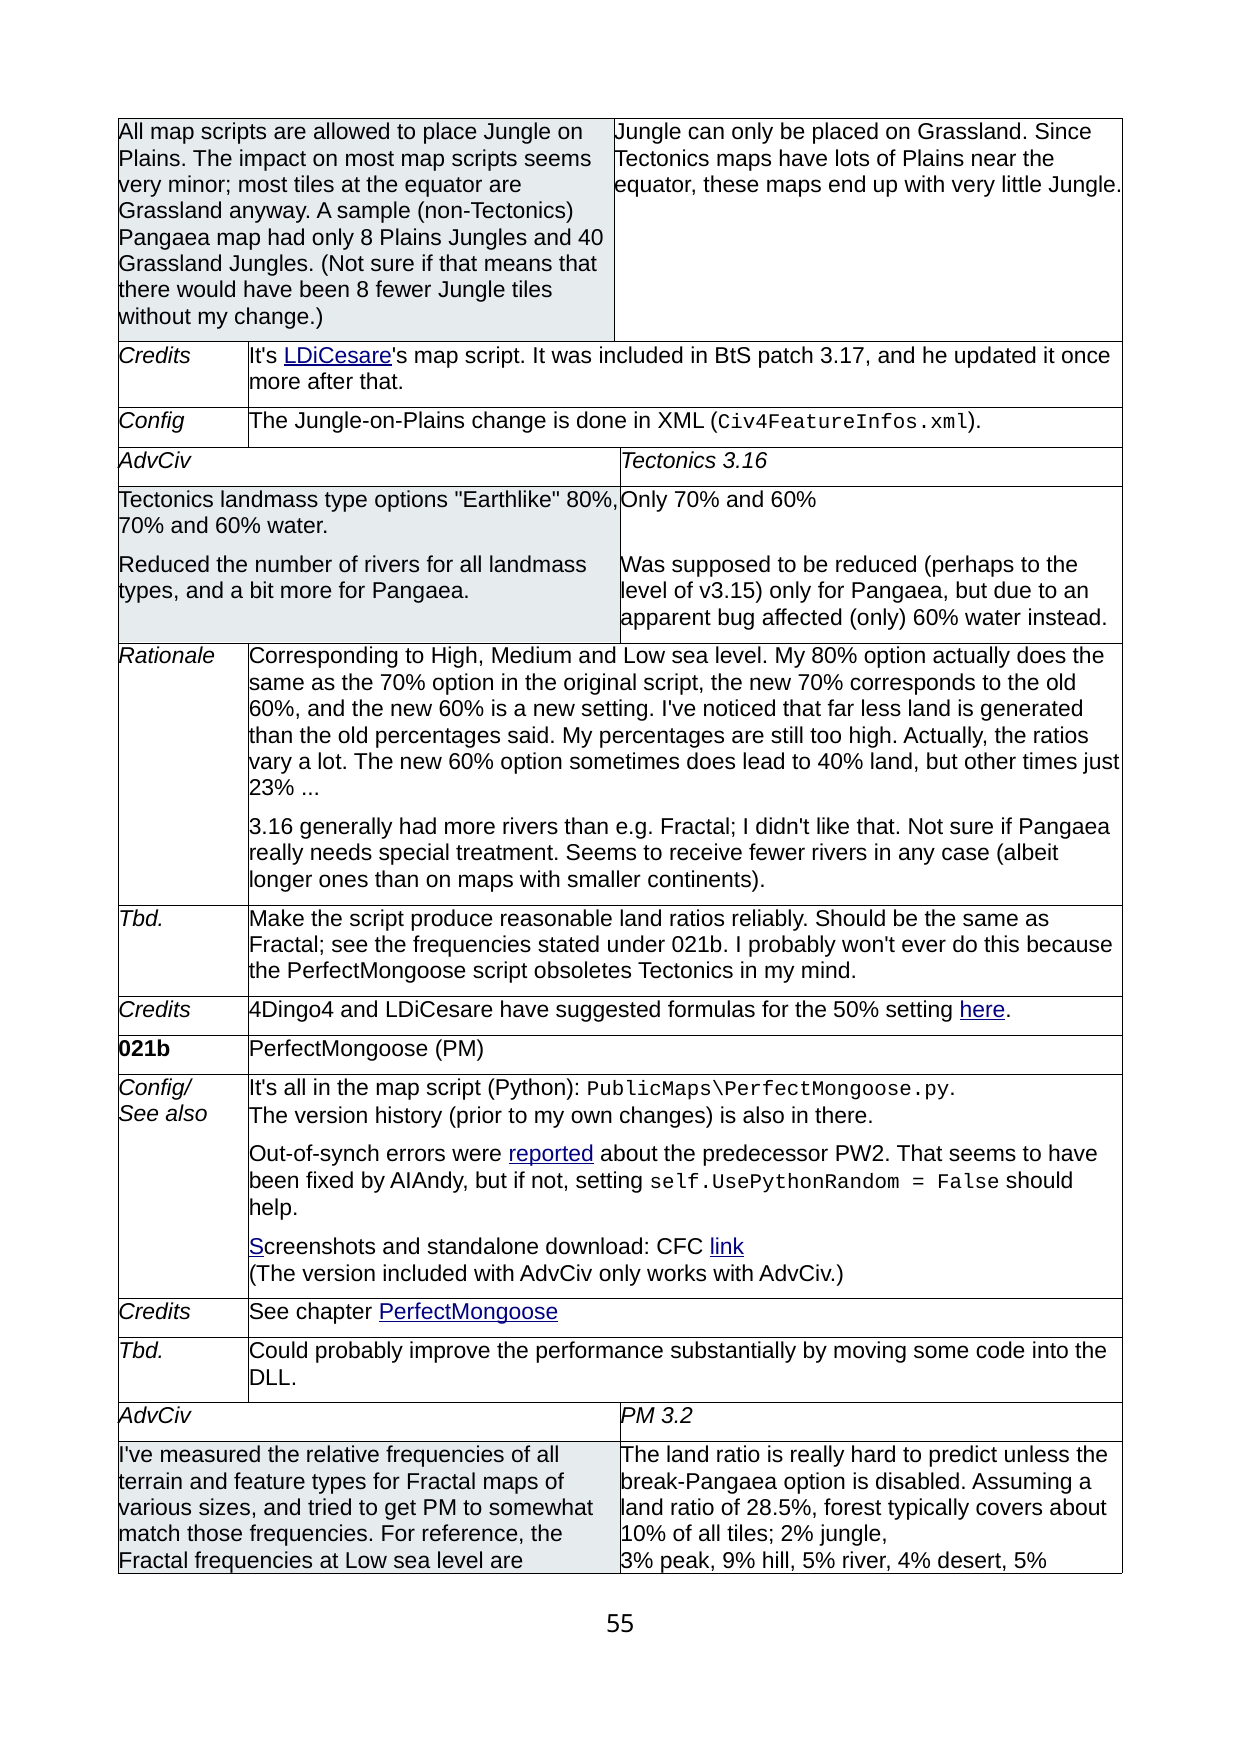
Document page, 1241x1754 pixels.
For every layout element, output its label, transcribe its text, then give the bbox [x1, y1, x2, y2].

table_cell Credits [119, 997, 248, 1035]
table_cell AdvCiv [119, 448, 620, 486]
table_cell Tectonics 3.16 [621, 448, 1122, 486]
table_cell Tectonics landmass type options "Earthlike" 80%, 70% and 60% water. Reduced the number of rivers for all landmass types, and a bit more for Pangaea. [119, 487, 620, 642]
table_cell Tbd. [119, 906, 248, 996]
table_cell Jungle can only be placed on Grassland. Since Tectonics maps have lots of Plains near the equator, these maps end up with very little Jungle. [615, 119, 1122, 341]
table_cell AdvCiv [119, 1403, 620, 1441]
table_cell All map scripts are allowed to place Jungle on Plains. The impact on most map scripts seems very minor; most tiles at the equator are Grassland anyway. A sample (non-Tectonics) Pangaea map had only 8 Plains Jungles and 40 Grassland Jungles. (Not sure if that means that there would have been 8 fewer Jungle tiles without my change.) [119, 119, 614, 341]
table_cell Rationale [119, 644, 248, 904]
table_cell Only 70% and 60% Was supposed to be reduced (perhaps to the level of v3.15) only for Pangaea, but due to an apparent bug affected (only) 60% water instead. [621, 487, 1122, 642]
table_cell Make the script produce reasonable land ratios reliably. Should be the same as Fractal; see the frequencies stated under 021b. I probably won't ever do this because the PerfectMongoose script obsoletes Tectonics in my mind. [249, 906, 1122, 996]
table_cell PerfectMongoose (PM) [249, 1036, 1122, 1074]
table_cell The Jungle-on-Plains change is done in XML (Civ4FeatureInfos.xml). [249, 408, 1122, 447]
table_cell It's all in the map script (Python): PublicMaps\PerfectMongoose.py. The version history (prior to my own changes) is also in there. Out-of-synch errors were reported about the predecessor PW2. That seems to have been fixed by AIAndy, but if not, setting self.UsePythonRandom = False should help. Screenshots and standalone download: CFC link (The version included with AdvCiv only works with AdvCiv.) [249, 1075, 1122, 1298]
table_cell The land ratio is really hard to predict unless the break-Pangaea option is disabled. Assuming a land ratio of 28.5%, forest typically covers about 10% of all tiles; 2% jungle, 3% peak, 9% hill, 5% river, 4% desert, 5% [621, 1442, 1122, 1573]
table_cell Config/ See also [119, 1075, 248, 1298]
table_cell Credits [119, 342, 248, 407]
table_cell I've measured the relative frequencies of all terrain and feature types for Fractal maps of various sizes, and tried to get PM to somewhat match those frequencies. For reference, the Fractal frequencies at Low sea level are [119, 1442, 620, 1573]
table_cell See chapter PerfectMongoose [249, 1299, 1122, 1337]
table_cell Corresponding to High, Medium and Low sea level. My 80% option actually does the same as the 70% option in the original script, the new 70% corresponds to the old 60%, and the new 60% is a new setting. I've noticed that far less land is generated than the old percentages said. My percentages are still too high. Actually, the ratios vary a lot. The new 60% option sometimes does lead to 40% land, but other times just 23% ... 3.16 generally had more rivers than e.g. Fractal; I didn't like that. Not sure if Pangaea really needs special treatment. Seems to receive fewer rivers in any case (albeit longer ones than on maps with smaller continents). [249, 644, 1122, 904]
table_cell Credits [119, 1299, 248, 1337]
table_cell PM 3.2 [621, 1403, 1122, 1441]
table_cell 021b [119, 1036, 248, 1074]
table_cell Config [119, 408, 248, 447]
table_cell 4Dingo4 and LDiCesare have suggested formulas for the 50% setting here. [249, 997, 1122, 1035]
table_cell Tbd. [119, 1338, 248, 1402]
table_cell It's LDiCesare's map script. It was included in BtS patch 3.17, and he updated it once more after that. [249, 342, 1122, 407]
table_cell Could probably improve the performance substantially by moving some code into the DLL. [249, 1338, 1122, 1402]
